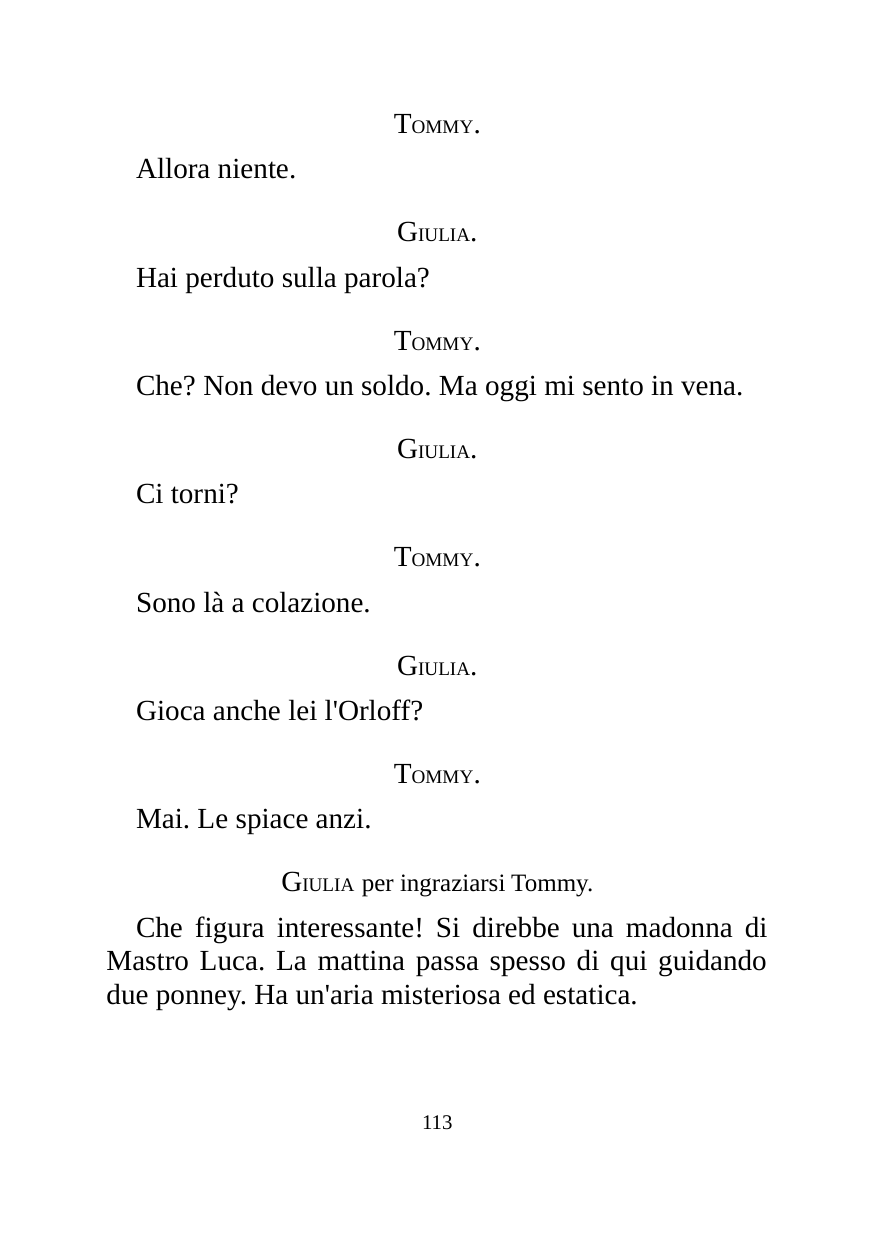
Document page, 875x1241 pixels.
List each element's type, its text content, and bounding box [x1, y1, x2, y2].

text Tommy. [106, 756, 768, 790]
text Giulia. [106, 431, 768, 465]
text Hai perduto sulla parola? [106, 260, 768, 293]
text Sono là a colazione. [106, 585, 768, 618]
text Tommy. [106, 106, 768, 140]
text Allora niente. [106, 152, 768, 185]
text Giulia. [106, 648, 768, 681]
text Tommy. [106, 539, 768, 573]
text Gioca anche lei l'Orloff? [106, 693, 768, 727]
text Mai. Le spiace anzi. [106, 802, 768, 835]
text Tommy. [106, 323, 768, 356]
text Che? Non devo un soldo. Ma oggi mi sento in vena. [106, 368, 768, 402]
text Che figura interessante! Si direbbe una madonna di Mastro Luca. La mattina passa spesso di qui guidando due ponney. Ha un'aria misteriosa ed estatica. [106, 910, 768, 1011]
text Giulia. [106, 214, 768, 248]
text Ci torni? [106, 477, 768, 510]
text Giulia per ingraziarsi Tommy. [106, 864, 768, 898]
